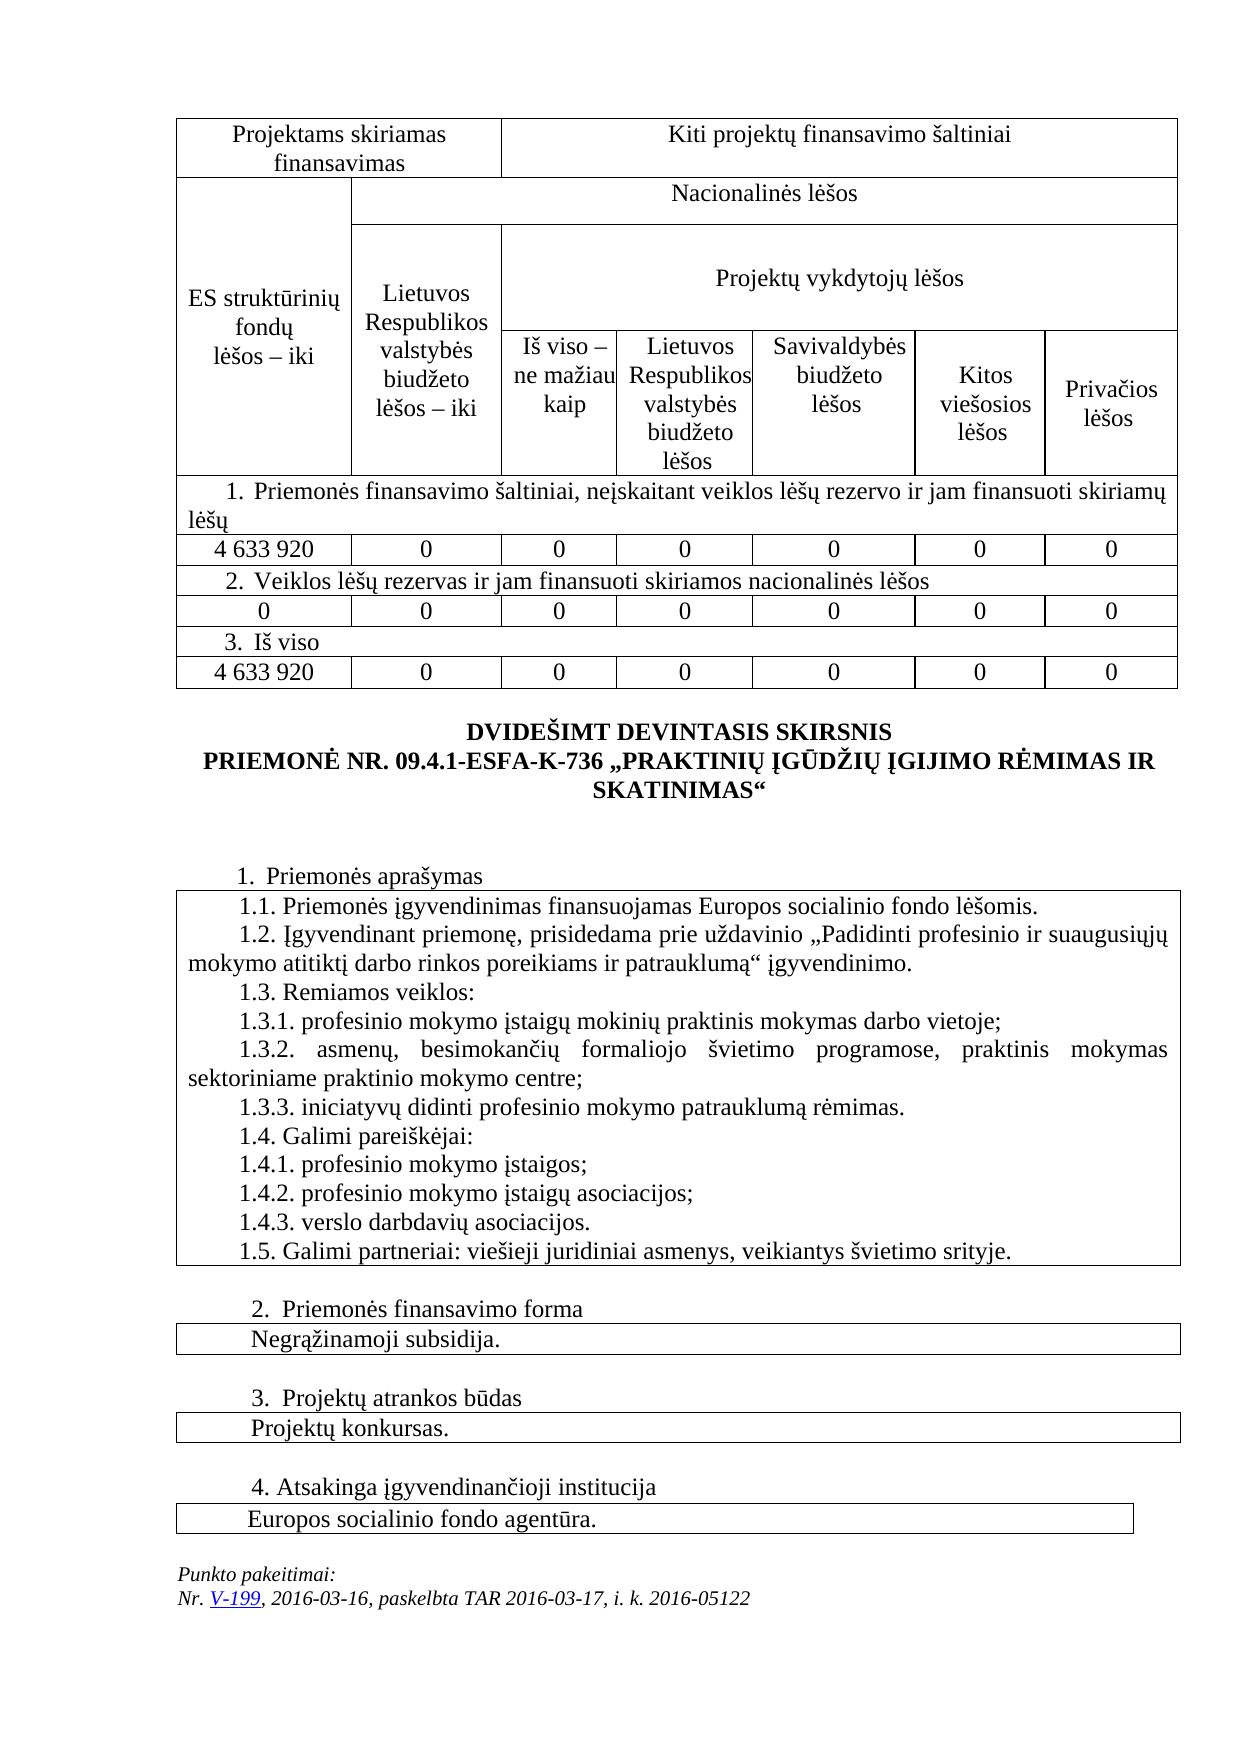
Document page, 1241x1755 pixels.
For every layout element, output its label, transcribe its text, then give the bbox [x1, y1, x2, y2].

table_cell 1.4. Galimi pareiškėjai: 1.4.1. profesinio mokymo įstaigos; 1.4.2. profesinio mokymo įstaigų asociacijos; 1.4.3. verslo darbdavių asociacijos. [177, 1121, 1180, 1236]
table_cell 0 [916, 596, 1044, 626]
table_cell 0 [753, 657, 914, 687]
text 3. Projektų atrankos būdas [251, 1383, 1181, 1412]
table_cell Nacionalinės lėšos [352, 178, 1177, 224]
table_header Projektų konkursas. [177, 1413, 1180, 1442]
table_cell 0 [916, 535, 1044, 565]
table_cell 2. Veiklos lėšų rezervas ir jam finansuoti skiriamos nacionalinės lėšos [177, 566, 1177, 595]
text 4. Atsakinga įgyvendinančioji institucija [251, 1472, 1181, 1500]
table_cell 0 [502, 596, 616, 626]
table_header 1.1. Priemonės įgyvendinimas finansuojamas Europos socialinio fondo lėšomis. [177, 891, 1180, 919]
table_header Projektams skiriamas finansavimas [177, 119, 501, 177]
table_cell Projektų vykdytojų lėšos [502, 225, 1177, 330]
table_cell Lietuvos Respublikos valstybės biudžeto lėšos [617, 331, 752, 475]
table_cell 0 [1046, 596, 1177, 626]
table_cell 0 [753, 535, 914, 565]
table_cell Privačios lėšos [1046, 331, 1177, 475]
table_cell 0 [617, 535, 752, 565]
table_header Kiti projektų finansavimo šaltiniai [502, 119, 1177, 177]
table_cell 4 633 920 [177, 535, 351, 565]
table_cell 1.3. Remiamos veiklos: 1.3.1. profesinio mokymo įstaigų mokinių praktinis mokymas darbo vietoje; 1.3.2. asmenų, besimokančių formaliojo švietimo programose, praktinis mokymas sektoriniame praktinio mokymo centre; 1.3.3. iniciatyvų didinti profesinio mokymo patrauklumą rėmimas. [177, 977, 1180, 1121]
table_cell 0 [916, 657, 1044, 687]
table_cell 1.5. Galimi partneriai: viešieji juridiniai asmenys, veikiantys švietimo srityje. [177, 1236, 1180, 1264]
table_cell 0 [617, 657, 752, 687]
table_header Europos socialinio fondo agentūra. [177, 1504, 1133, 1532]
table_cell 1. Priemonės finansavimo šaltiniai, neįskaitant veiklos lėšų rezervo ir jam finansuoti skiriamų lėšų [177, 476, 1177, 533]
table_cell Iš viso – ne mažiau kaip [502, 331, 616, 475]
text DVIDEŠIMT DEVINTASIS SKIRSNIS [177, 717, 1181, 746]
table_cell 0 [177, 596, 351, 626]
table_cell ES struktūrinių fondų lėšos – iki [177, 178, 351, 475]
table_cell 0 [1046, 535, 1177, 565]
table_cell Savivaldybės biudžeto lėšos [753, 331, 914, 475]
table_header Negrąžinamoji subsidija. [177, 1324, 1180, 1353]
text Nr. V-199, 2016-03-16, paskelbta TAR 2016-03-17, i. k. 2016-05122 [177, 1586, 1181, 1610]
table_cell 0 [352, 535, 501, 565]
text Punkto pakeitimai: [177, 1562, 1181, 1586]
table_cell 0 [352, 596, 501, 626]
table_cell 0 [502, 535, 616, 565]
table_cell 3. Iš viso [177, 627, 1177, 656]
text 1. Priemonės aprašymas [236, 861, 1181, 890]
table_cell 0 [502, 657, 616, 687]
table_cell Lietuvos Respublikos valstybės biudžeto lėšos – iki [352, 225, 501, 475]
table_cell 0 [617, 596, 752, 626]
table_cell Kitos viešosios lėšos [916, 331, 1044, 475]
text 2. Priemonės finansavimo forma [251, 1294, 1181, 1323]
table_cell 0 [753, 596, 914, 626]
table_cell 0 [1046, 657, 1177, 687]
table_cell 4 633 920 [177, 657, 351, 687]
text PRIEMONĖ NR. 09.4.1-ESFA-K-736 „PRAKTINIŲ ĮGŪDŽIŲ ĮGIJIMO RĖMIMAS IR SKATINIMAS“ [177, 746, 1181, 803]
table_cell 0 [352, 657, 501, 687]
table_cell 1.2. Įgyvendinant priemonę, prisidedama prie uždavinio „Padidinti profesinio ir suaugusiųjų mokymo atitiktį darbo rinkos poreikiams ir patrauklumą“ įgyvendinimo. [177, 920, 1180, 977]
